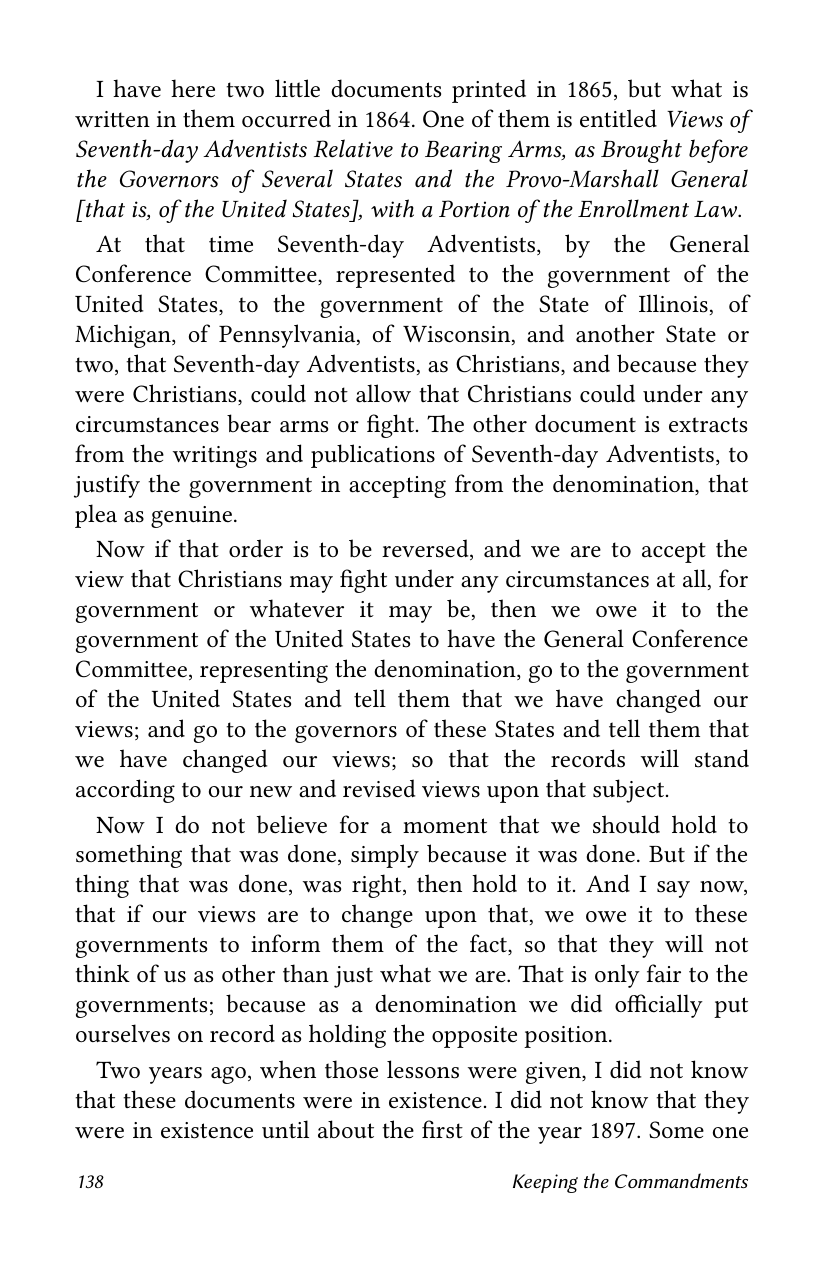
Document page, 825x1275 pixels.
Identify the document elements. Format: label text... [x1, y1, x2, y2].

text Now I do not believe for a moment that we should hold to something that was done, simply because it was done. But if the thing that was done, was right, then hold to it. And I say now, that if our views are to change upon that, we owe it to these governments to inform them of the fact, so that they will not think of us as other than just what we are. That is only fair to the governments; because as a denomination we did officially put ourselves on record as holding the opposite position. [75, 811, 750, 1048]
text Two years ago, when those lessons were given, I did not know that these documents were in existence. I did not know that they were in existence until about the first of the year 1897. Some one [75, 1056, 750, 1144]
text I have here two little documents printed in 1865, but what is written in them occurred in 1864. One of them is entitled Views of Seventh-day Adventists Relative to Bearing Arms, as Brought before the Governors of Several States and the Provo-Marshall General [that is, of the United States], with a Portion of the Enrollment Law. [75, 75, 750, 223]
text At that time Seventh-day Adventists, by the General Conference Committee, represented to the government of the United States, to the government of the State of Illinois, of Michigan, of Pennsylvania, of Wisconsin, and another State or two, that Seventh-day Adventists, as Christians, and because they were Christians, could not allow that Christians could under any circumstances bear arms or fight. The other document is extracts from the writings and publications of Seventh-day Adventists, to justify the government in accepting from the denomination, that plea as genuine. [75, 231, 750, 528]
text Now if that order is to be reversed, and we are to accept the view that Christians may fight under any circumstances at all, for government or whatever it may be, then we owe it to the government of the United States to have the General Conference Committee, representing the denomination, go to the government of the United States and tell them that we have changed our views; and go to the governors of these States and tell them that we have changed our views; so that the records will stand according to our new and revised views upon that subject. [75, 536, 750, 803]
